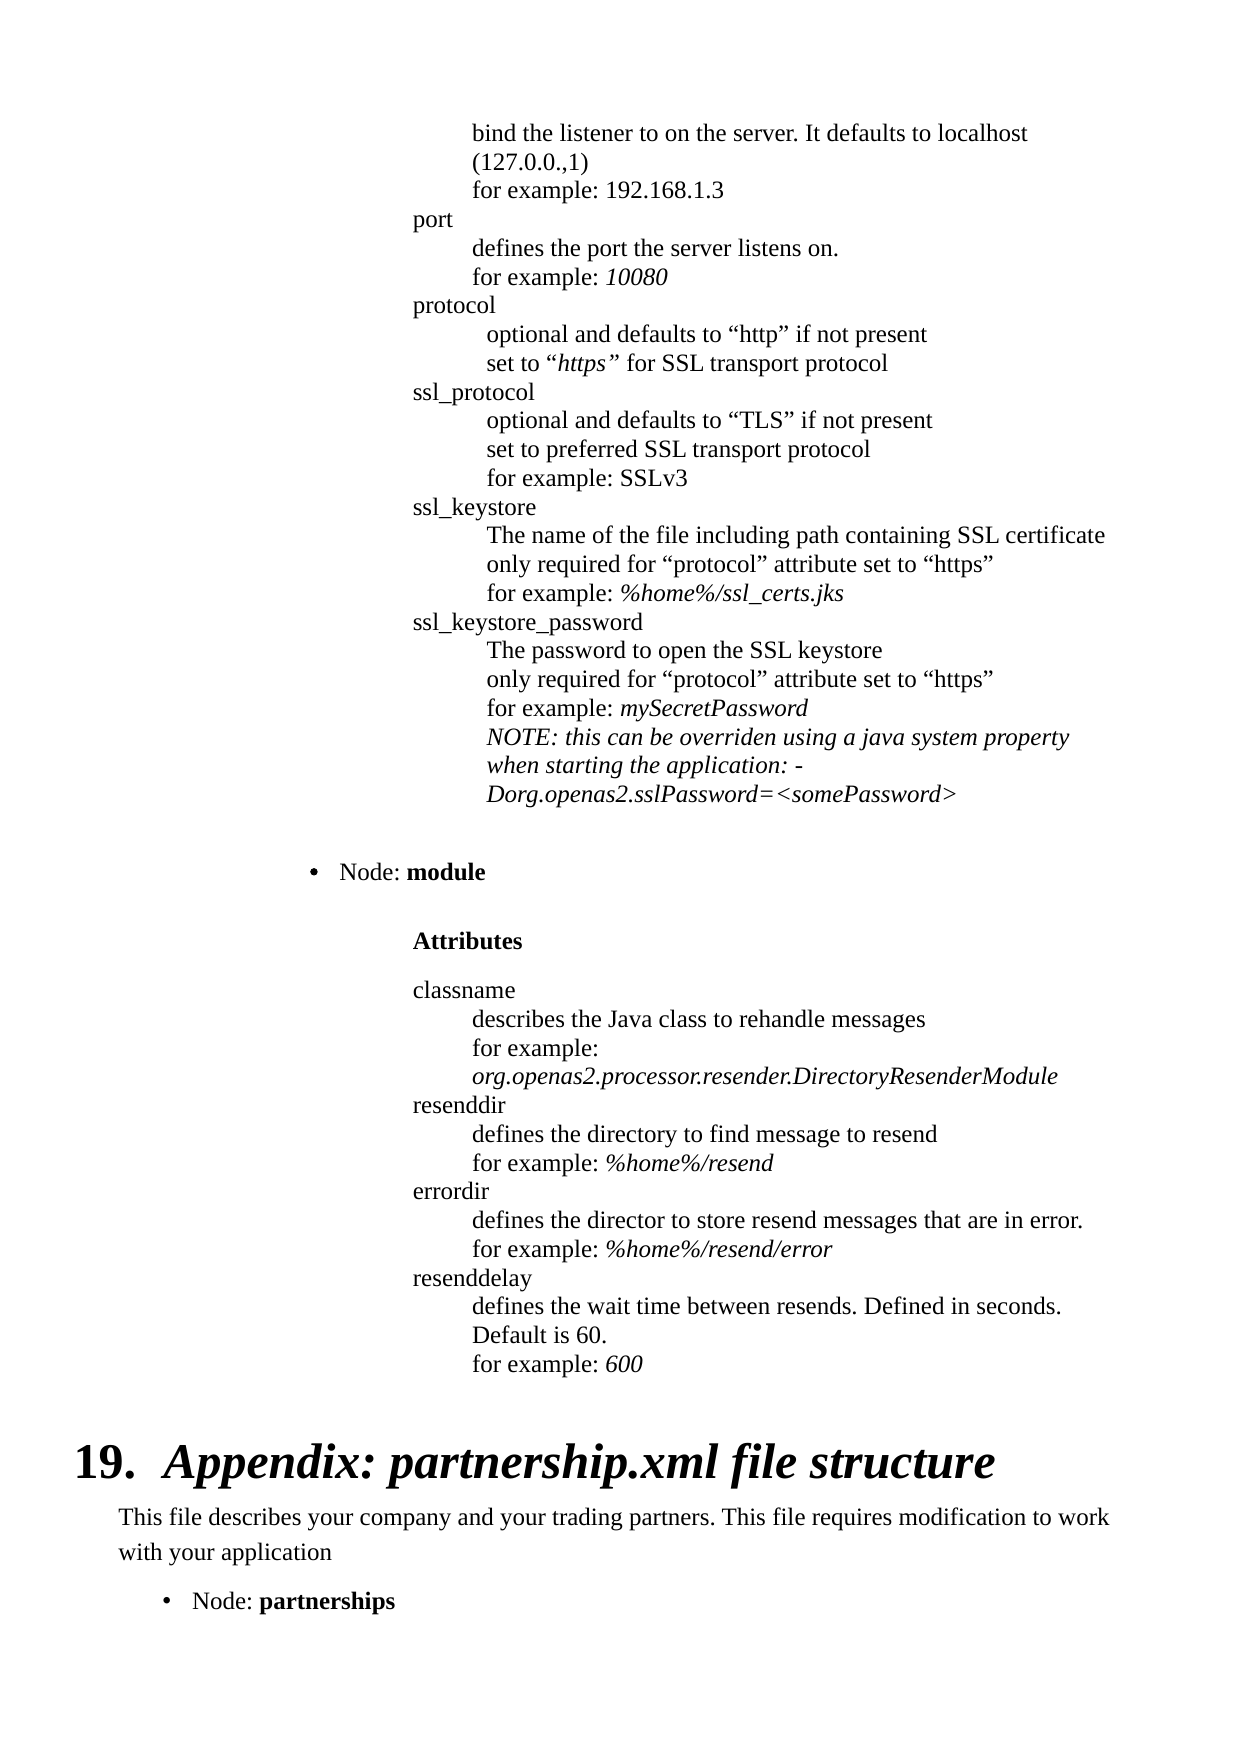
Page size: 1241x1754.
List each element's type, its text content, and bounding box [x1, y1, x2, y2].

subtitle The name of the file including path containing SSL certificate [457, 521, 1122, 549]
list set to preferred SSL transport protocol [457, 434, 1122, 463]
list for example: SSLv3 [457, 463, 1122, 492]
list bind the listener to on the server. It defaults to localhost (127.0.0.,1) for example: 192.168.1.3 [442, 118, 1122, 204]
list for example: %home%/ssl_certs.jks [457, 578, 1122, 607]
subtitle The password to open the SSL keystore [457, 636, 1122, 664]
subtitle port [383, 204, 1122, 233]
text This file describes your company and your trading partners. This file requires modification to work with your application [118, 1502, 1122, 1565]
list set to “https” for SSL transport protocol [457, 348, 1122, 377]
list defines the port the server listens on. for example: 10080 [442, 233, 1122, 291]
list Node: module [309, 857, 1122, 886]
list NOTE: this can be overriden using a java system property when starting the application: -Dorg.openas2.sslPassword=<somePassword> [457, 722, 1122, 808]
subtitle only required for “protocol” attribute set to “https” [457, 664, 1122, 693]
list for example: mySecretPassword [457, 693, 1122, 722]
subtitle Appendix: partnership.xml file structure [73, 1432, 1122, 1490]
subtitle optional and defaults to “TLS” if not present [457, 406, 1122, 434]
subtitle protocol [383, 291, 1122, 319]
list defines the directory to find message to resend for example: %home%/resend [442, 1119, 1122, 1176]
subtitle classname [383, 975, 1122, 1004]
list Attributes [383, 892, 1122, 955]
subtitle optional and defaults to “http” if not present [457, 319, 1122, 348]
subtitle errordir [383, 1176, 1122, 1205]
list Node: partnerships [162, 1586, 1122, 1614]
list defines the director to store resend messages that are in error. for example: %home%/resend/error [442, 1205, 1122, 1263]
list defines the wait time between resends. Defined in seconds. Default is 60. for example: 600 [442, 1291, 1122, 1378]
subtitle resenddelay [383, 1263, 1122, 1291]
subtitle ssl_keystore_password [383, 607, 1122, 636]
subtitle only required for “protocol” attribute set to “https” [457, 549, 1122, 578]
subtitle ssl_protocol [383, 377, 1122, 406]
list describes the Java class to rehandle messages for example: org.openas2.processor.resender.DirectoryResenderModule [442, 1004, 1122, 1090]
subtitle resenddir [383, 1090, 1122, 1119]
subtitle ssl_keystore [383, 492, 1122, 521]
